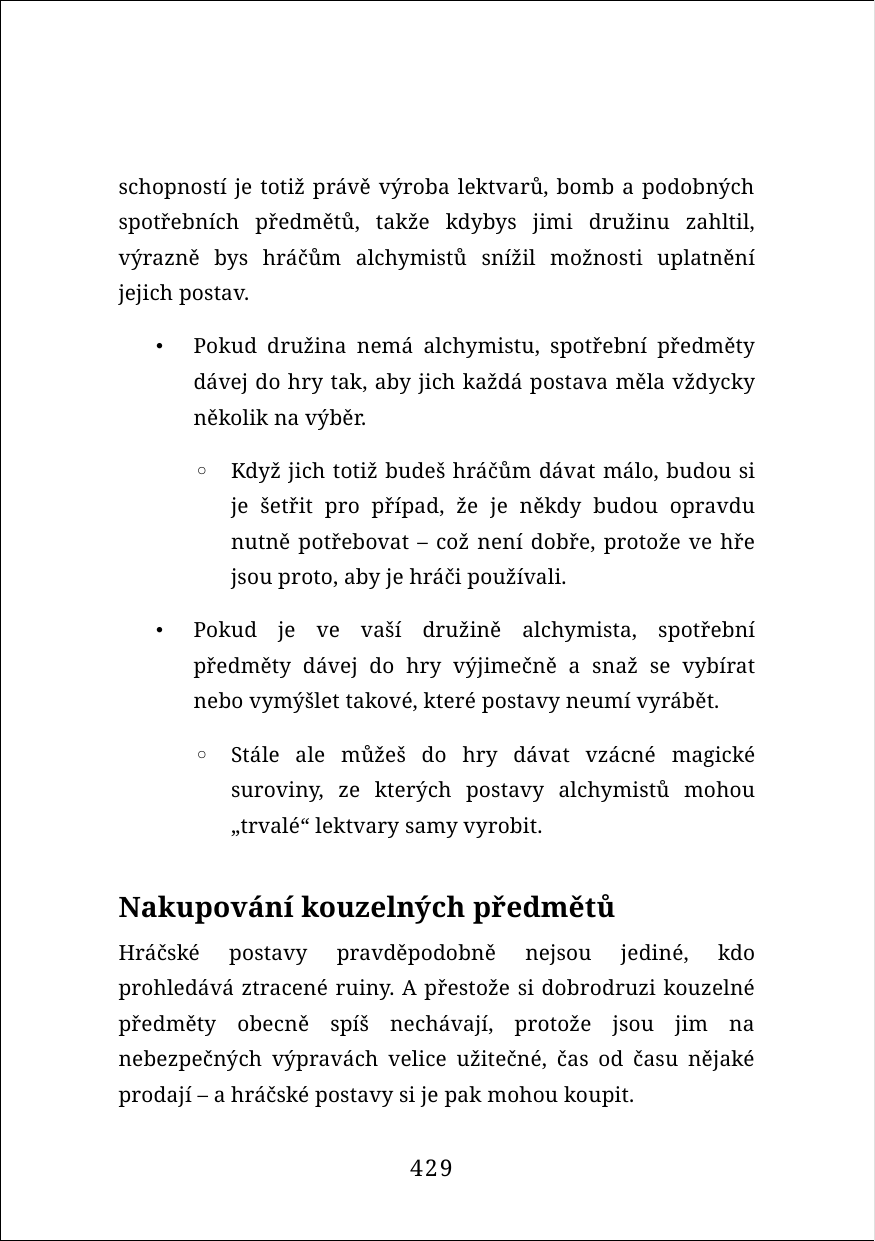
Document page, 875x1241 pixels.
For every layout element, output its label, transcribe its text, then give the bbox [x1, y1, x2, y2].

text Hráčské postavy pravděpodobně nejsou jediné, kdo prohledává ztracené ruiny. A přestože si dobrodruzi kouzelné předměty obecně spíš nechávají, protože jsou jim na nebezpečných výpravách velice užitečné, čas od času nějaké prodají – a hráčské postavy si je pak mohou koupit. [118, 938, 756, 1108]
list Pokud je ve vaší družině alchymista, spotřební předměty dávej do hry výjimečně a snaž se vybírat nebo vymýšlet takové, které postavy neumí vyrábět. [156, 616, 756, 715]
list Pokud družina nemá alchymistu, spotřební předměty dávej do hry tak, aby jich každá postava měla vždycky několik na výběr. [156, 332, 756, 431]
list Stále ale můžeš do hry dávat vzácné magické suroviny, ze kterých postavy alchymistů mohou „trvalé“ lektvary samy vyrobit. [193, 740, 756, 839]
list Když jich totiž budeš hráčům dávat málo, budou si je šetřit pro případ, že je někdy budou opravdu nutně potřebovat – což není dobře, protože ve hře jsou proto, aby je hráči používali. [193, 456, 756, 591]
text schopností je totiž právě výroba lektvarů, bomb a podobných spotřebních předmětů, takže kdybys jimi družinu zahltil, výrazně bys hráčům alchymistů snížil možnosti uplatnění jejich postav. [118, 172, 756, 307]
subtitle Nakupování kouzelných předmětů [118, 888, 756, 926]
